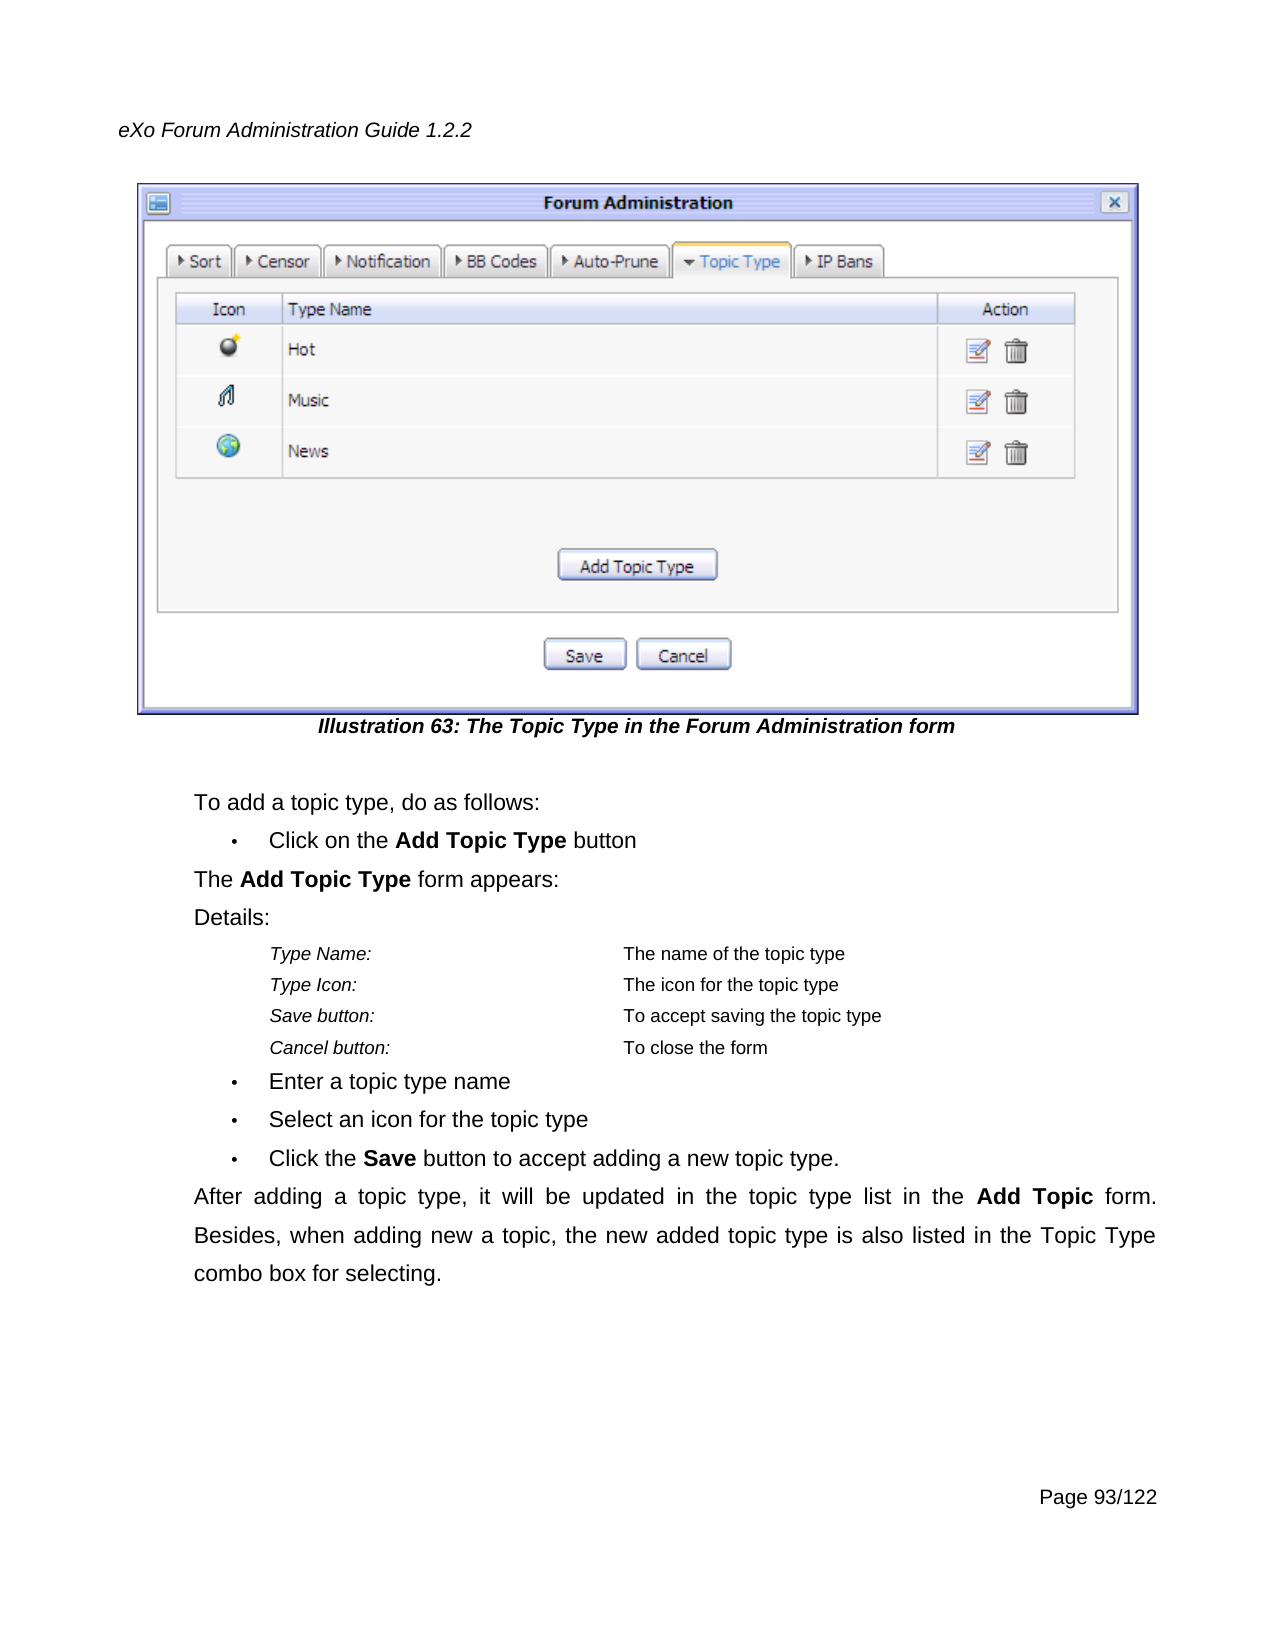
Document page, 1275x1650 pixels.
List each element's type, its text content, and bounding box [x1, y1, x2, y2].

list Select an icon for the topic type [231, 1107, 1157, 1133]
text Illustration 63: The Topic Type in the Forum Administration form [137, 715, 1138, 738]
text Save button: To accept saving the topic type [269, 1006, 1157, 1027]
text Type Name: The name of the topic type [269, 943, 1157, 964]
text After adding a topic type, it will be updated in the topic type list in the Add Topic form. Besides, when adding new a topic, the new added topic type is also listed in the Topic Type combo box for selecting. [194, 1184, 1157, 1286]
text Cancel button: To close the form [269, 1037, 1157, 1058]
list Enter a topic type name [231, 1069, 1157, 1094]
list Click on the Add Topic Type button [231, 828, 1157, 853]
text The Add Topic Type form appears: [194, 866, 1157, 892]
list Click the Save button to accept adding a new topic type. [231, 1146, 1157, 1171]
text Details: [194, 905, 1157, 930]
text To add a topic type, do as follows: [194, 789, 1157, 815]
picture [137, 183, 1139, 715]
text Type Icon: The icon for the topic type [269, 974, 1157, 996]
